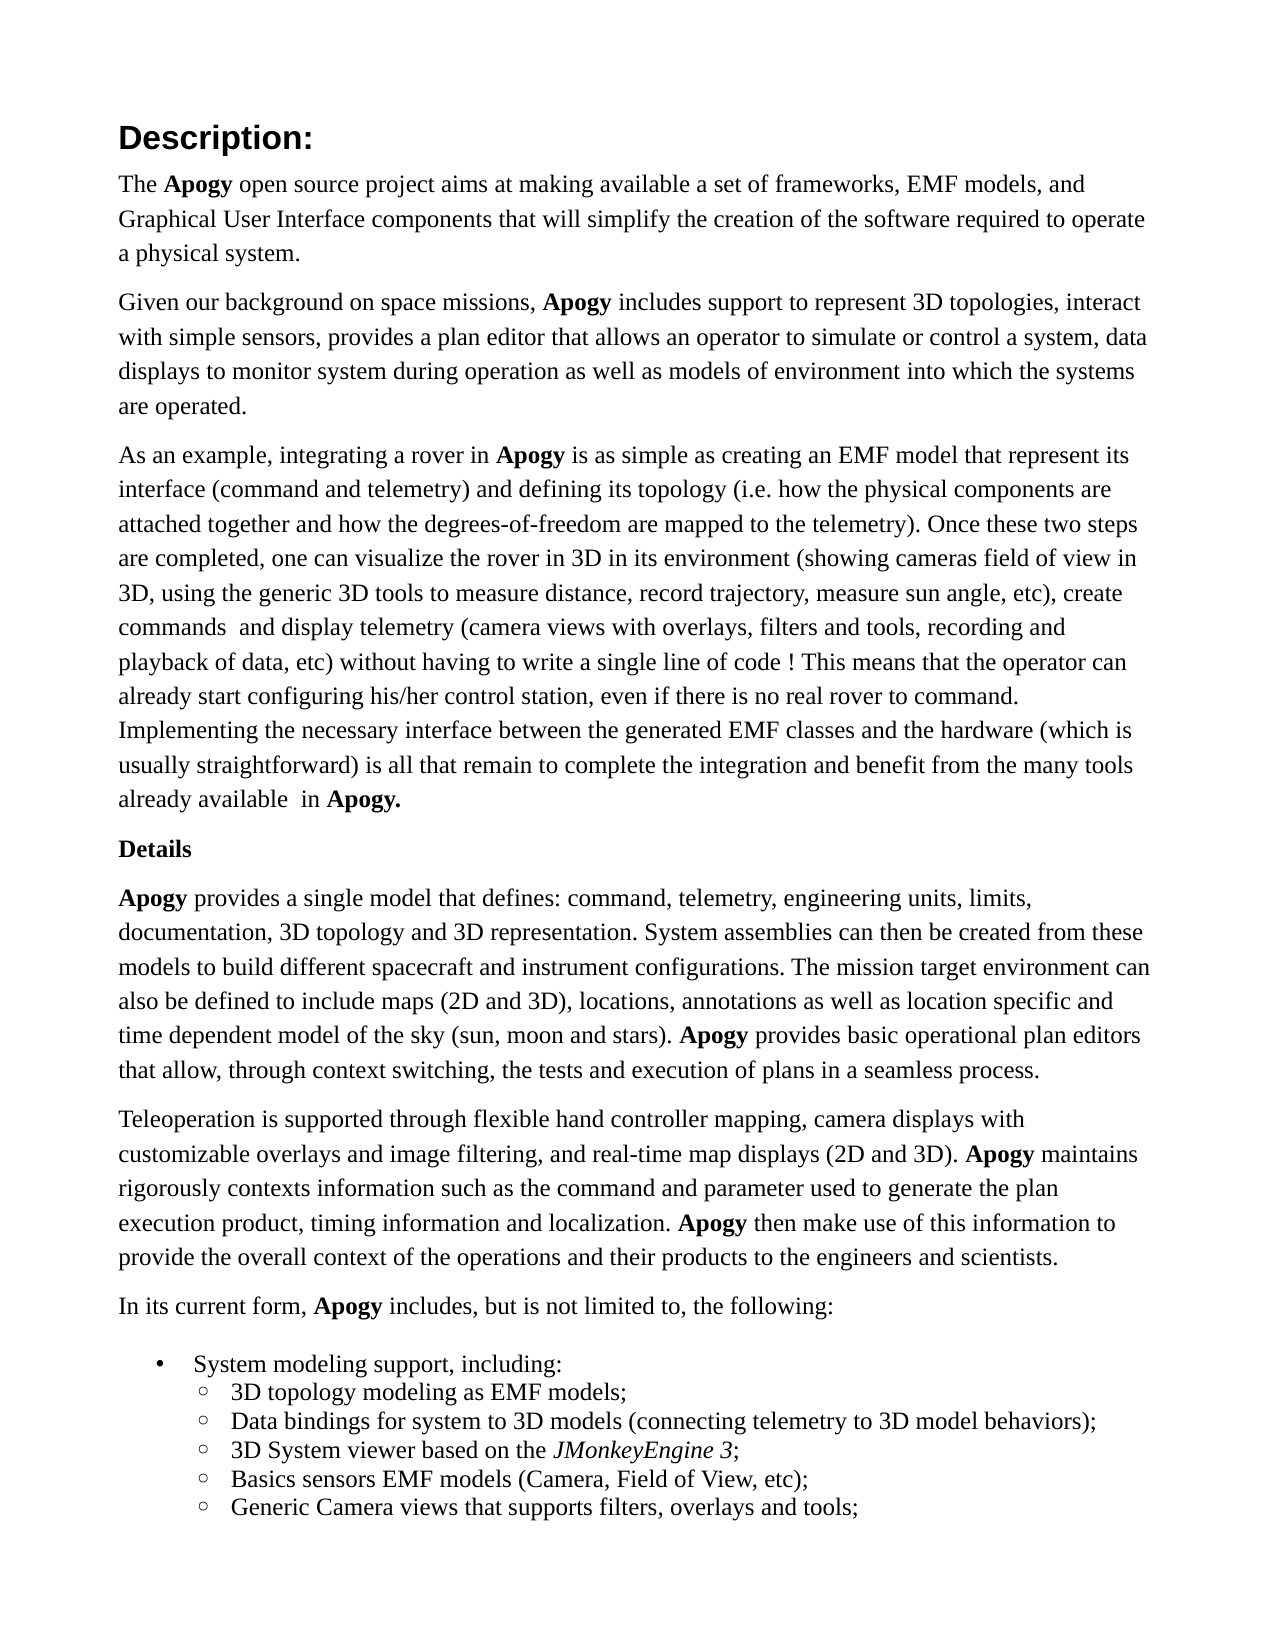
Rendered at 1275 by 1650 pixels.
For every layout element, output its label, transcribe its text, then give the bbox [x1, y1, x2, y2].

list 3D System viewer based on the JMonkeyEngine 3; [193, 1435, 1157, 1464]
subtitle Description: [118, 118, 1157, 157]
text The Apogy open source project aims at making available a set of frameworks, EMF models, and Graphical User Interface components that will simplify the creation of the software required to operate a physical system. [118, 169, 1157, 267]
text Apogy provides a single model that defines: command, telemetry, engineering units, limits, documentation, 3D topology and 3D representation. System assemblies can then be created from these models to build different spacecraft and instrument configurations. The mission target environment can also be defined to include maps (2D and 3D), locations, annotations as well as location specific and time dependent model of the sky (sun, moon and stars). Apogy provides basic operational plan editors that allow, through context switching, the tests and execution of plans in a seamless process. [118, 883, 1157, 1084]
text Details [118, 834, 1157, 862]
text In its current form, Apogy includes, but is not limited to, the following: [118, 1291, 1157, 1320]
list 3D topology modeling as EMF models; [193, 1377, 1157, 1406]
text As an example, integrating a rover in Apogy is as simple as creating an EMF model that represent its interface (command and telemetry) and defining its topology (i.e. how the physical components are attached together and how the degrees-of-freedom are mapped to the telemetry). Once these two steps are completed, one can visualize the rover in 3D in its environment (showing cameras field of view in 3D, using the generic 3D tools to measure distance, record trajectory, measure sun angle, etc), create commands and display telemetry (camera views with overlays, filters and tools, recording and playback of data, etc) without having to write a single line of code ! This means that the operator can already start configuring his/her control station, even if there is no real rover to command. Implementing the necessary interface between the generated EMF classes and the hardware (which is usually straightforward) is all that remain to complete the integration and benefit from the many tools already available in Apogy. [118, 440, 1157, 813]
list Basics sensors EMF models (Camera, Field of View, etc); [193, 1464, 1157, 1492]
text Given our background on space missions, Apogy includes support to represent 3D topologies, interact with simple sensors, provides a plan editor that allows an operator to simulate or control a system, data displays to monitor system during operation as well as models of environment into which the systems are operated. [118, 287, 1157, 419]
list Data bindings for system to 3D models (connecting telemetry to 3D model behaviors); [193, 1406, 1157, 1435]
list System modeling support, including: [156, 1349, 1157, 1377]
text Teleoperation is supported through flexible hand controller mapping, camera displays with customizable overlays and image filtering, and real-time map displays (2D and 3D). Apogy maintains rigorously contexts information such as the command and parameter used to generate the plan execution product, timing information and localization. Apogy then make use of this information to provide the overall context of the operations and their products to the engineers and scientists. [118, 1104, 1157, 1271]
list Generic Camera views that supports filters, overlays and tools; [193, 1492, 1157, 1521]
